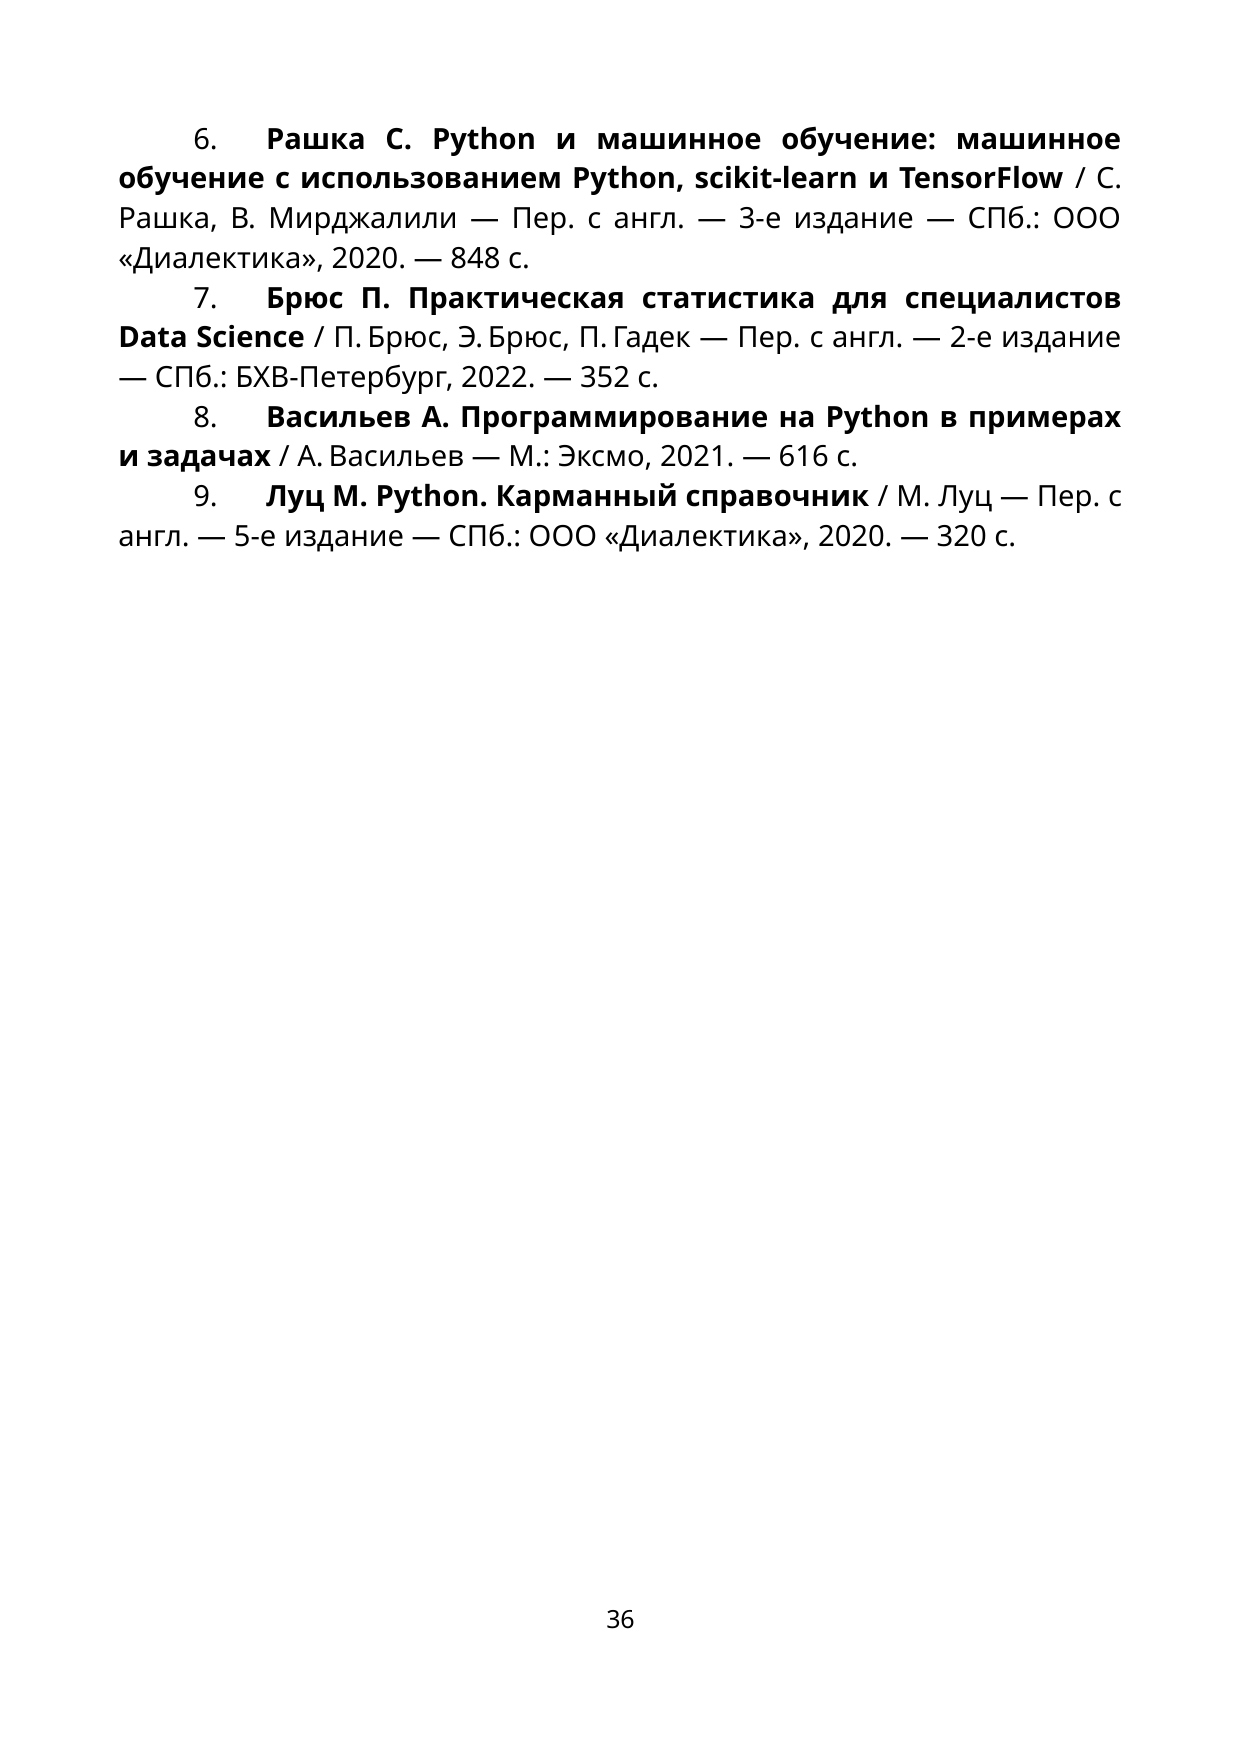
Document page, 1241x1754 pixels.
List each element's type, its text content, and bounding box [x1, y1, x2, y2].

list Рашка С. Python и машинное обучение: машинное обучение с использованием Python, scikit-learn и TensorFlow / С. Рашка, В. Мирджалили — Пер. с англ. — 3-е издание — СПб.: ООО «Диалектика», 2020. — 848 с. [118, 118, 1122, 277]
list Луц М. Python. Карманный справочник / М. Луц — Пер. с англ. — 5-е издание — СПб.: ООО «Диалектика», 2020. — 320 с. [118, 475, 1122, 555]
list Брюс П. Практическая статистика для специалистов Data Science / П. Брюс, Э. Брюс, П. Гадек — Пер. с англ. — 2-е издание — СПб.: БХВ-Петербург, 2022. — 352 с. [118, 277, 1122, 396]
list Васильев А. Программирование на Python в примерах и задачах / А. Васильев — М.: Эксмо, 2021. — 616 с. [118, 396, 1122, 475]
